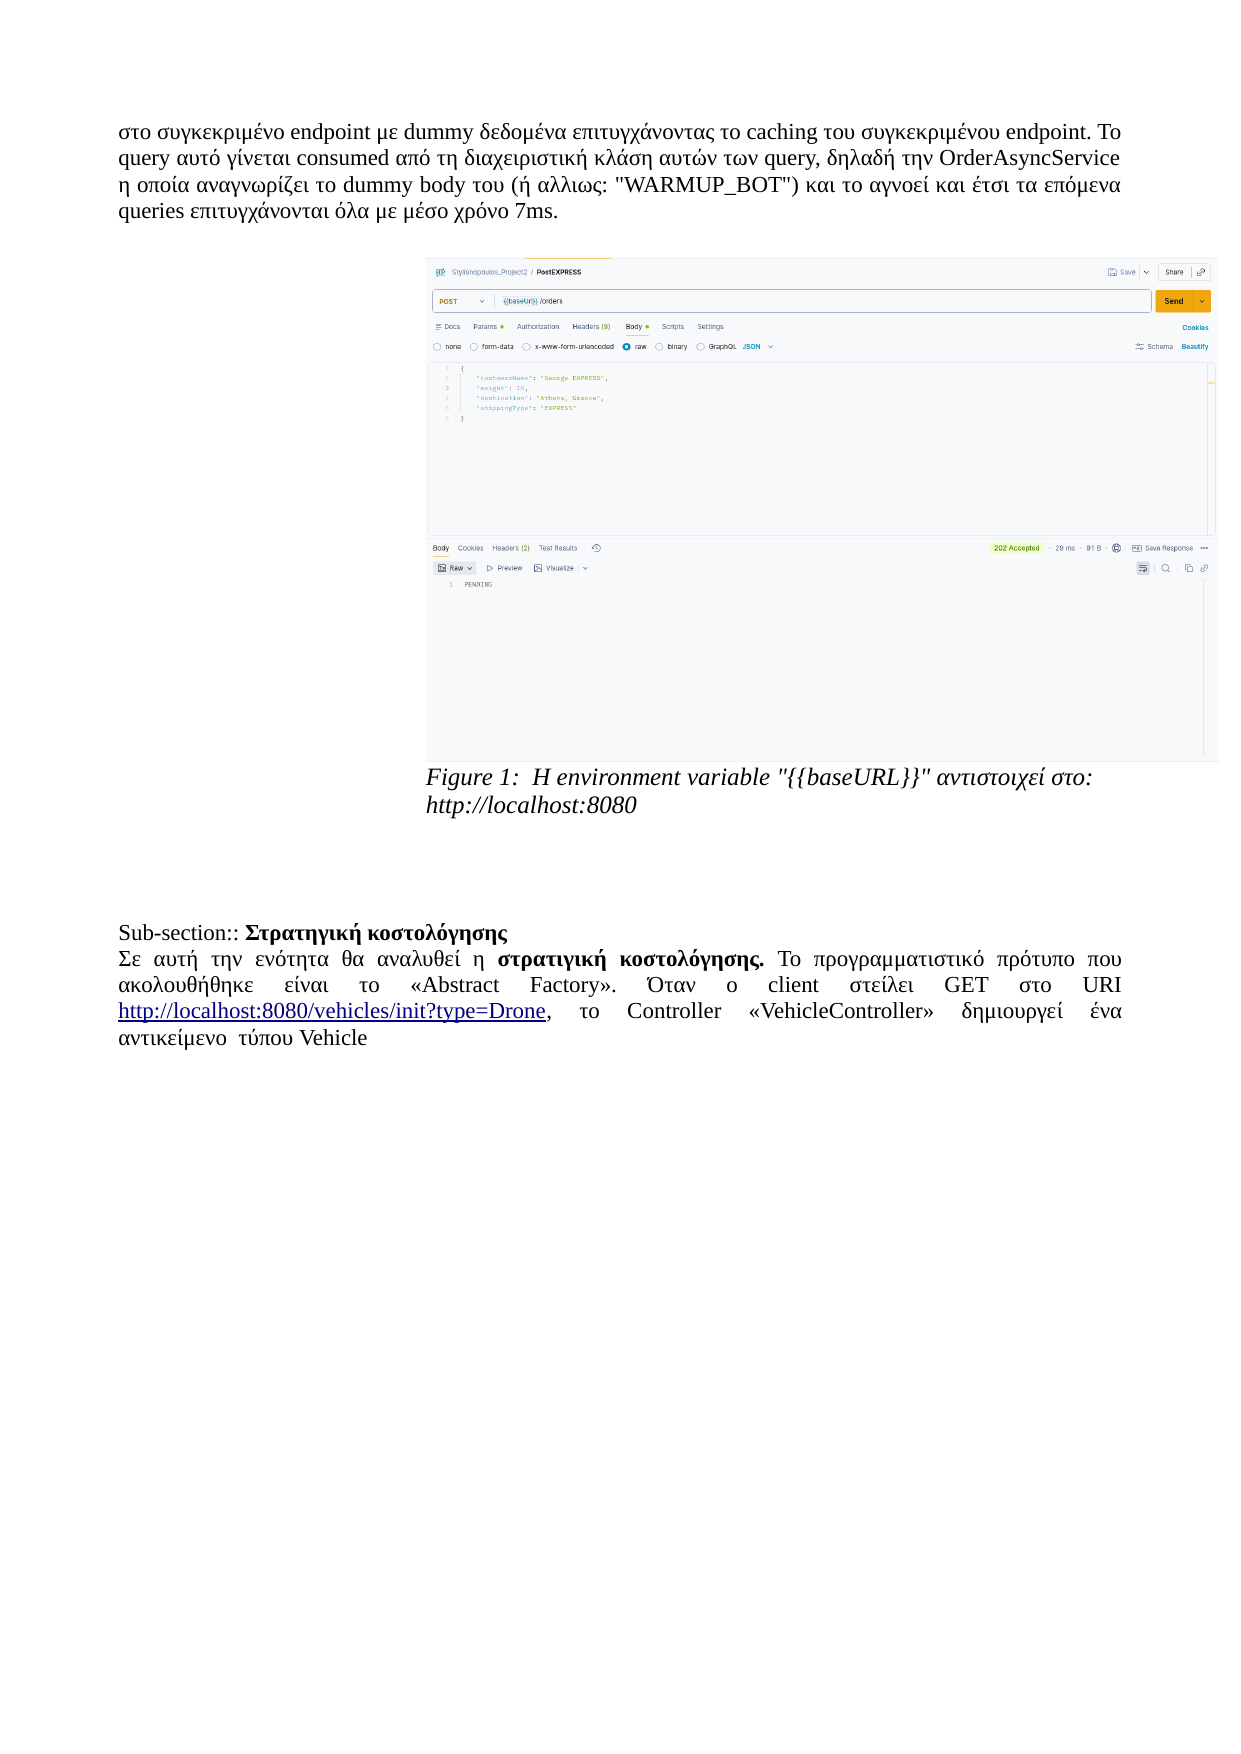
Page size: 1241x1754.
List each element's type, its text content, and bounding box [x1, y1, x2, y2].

text Figure 1: Η environment variable "{{baseURL}}" αντιστοιχεί στο: http://localhost:8080 [426, 762, 1219, 819]
text στο συγκεκριμένο endpoint με dummy δεδομένα επιτυγχάνοντας το caching του συγκεκριμένου endpoint. Το query αυτό γίνεται consumed από τη διαχειριστική κλάση αυτών των query, δηλαδή την OrderAsyncService η οποία αναγνωρίζει το dummy body του (ή αλλιως: "WARMUP_BOT") και το αγνοεί και έτσι τα επόμενα queries επιτυγχάνονται όλα με μέσο χρόνο 7ms. [118, 118, 1122, 223]
picture [425, 257, 1219, 762]
text Σε αυτή την ενότητα θα αναλυθεί η στρατιγική κοστολόγησης. Το προγραμματιστικό πρότυπο που ακολουθήθηκε είναι το «Abstract Factory». Όταν ο client στείλει GET στο URI http://localhost:8080/vehicles/init?type=Drone, το Controller «VehicleController» δημιουργεί ένα αντικείμενο τύπου Vehicle [118, 945, 1122, 1050]
text Sub-section:: Στρατηγική κοστολόγησης [118, 918, 1122, 945]
